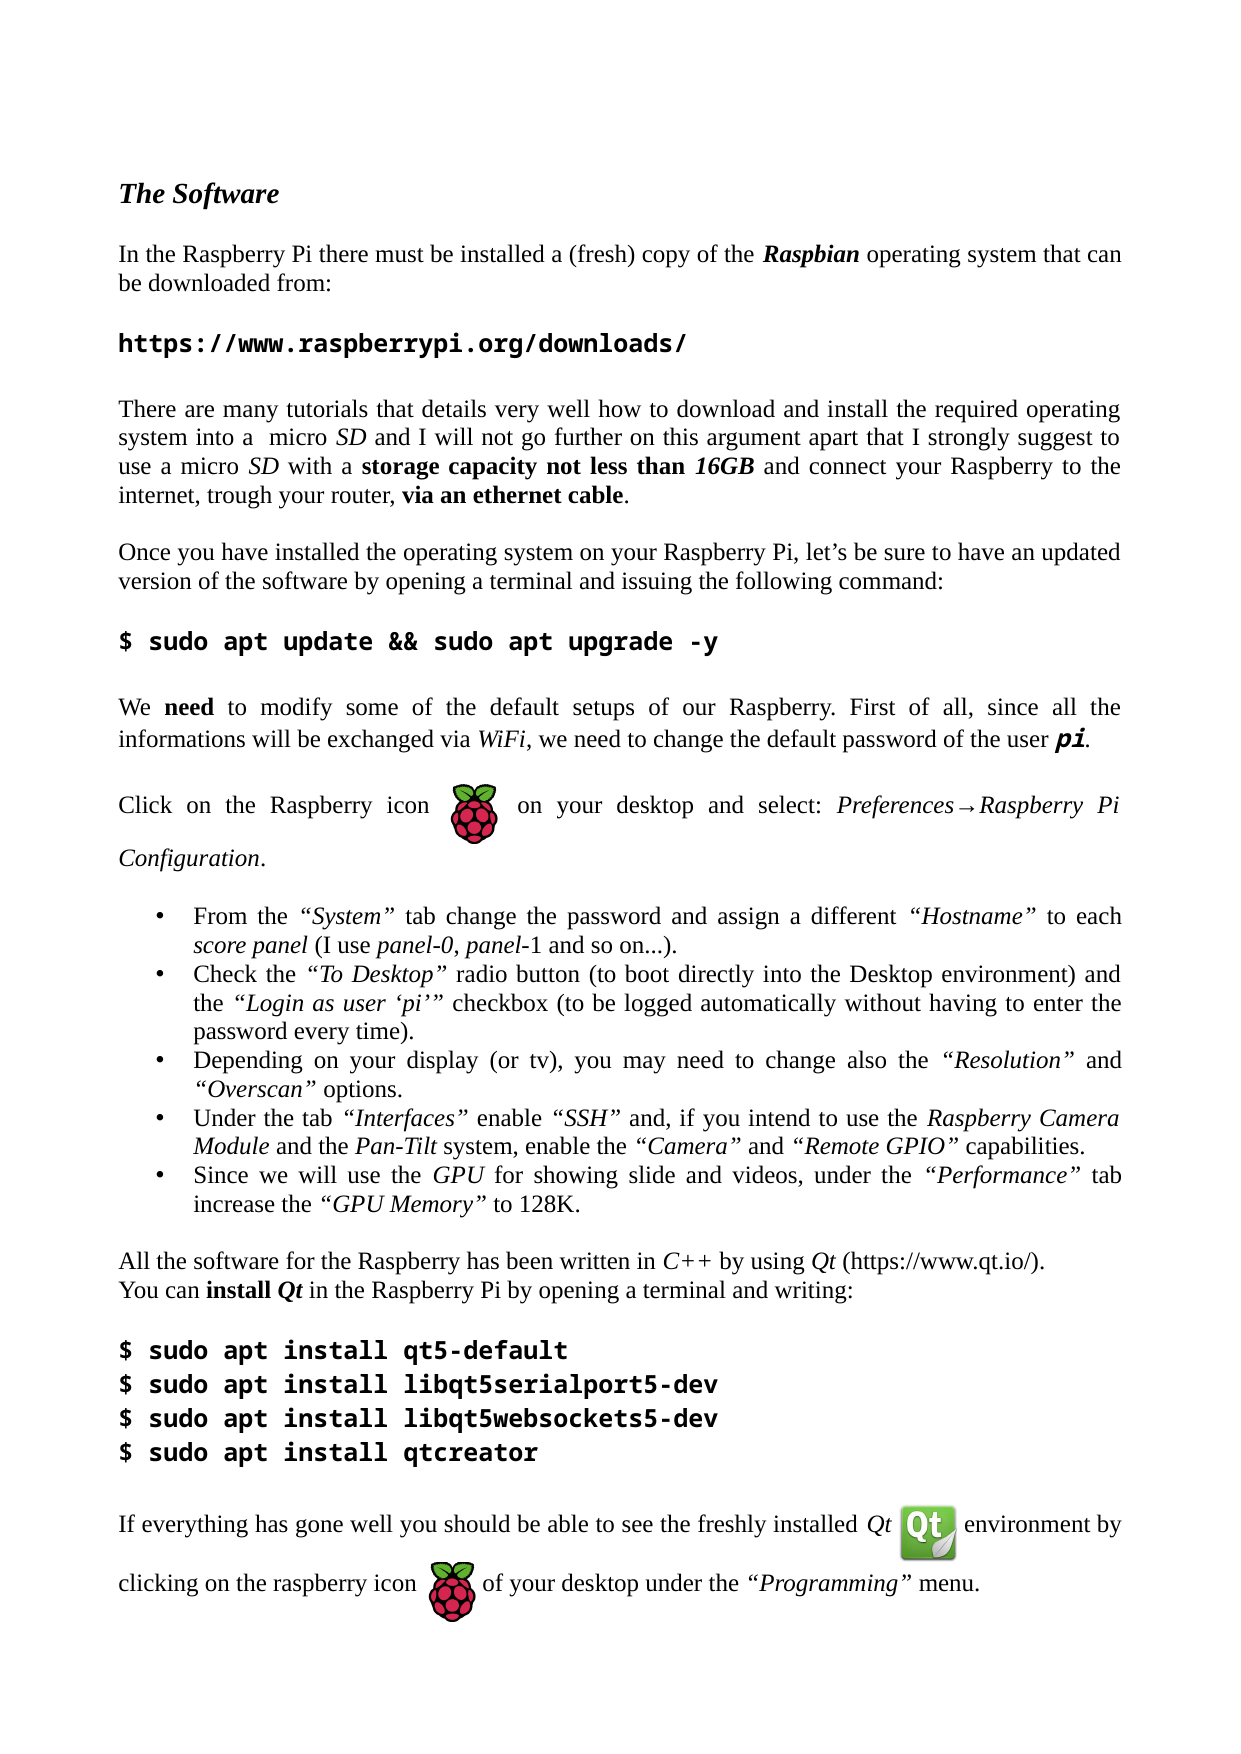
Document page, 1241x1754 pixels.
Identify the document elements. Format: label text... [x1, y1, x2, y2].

text The Software [118, 176, 1122, 210]
list Depending on your display (or tv), you may need to change also the “Resolution” and “Overscan” options. [156, 1045, 1122, 1103]
text You can install Qt in the Raspberry Pi by opening a terminal and writing: [118, 1275, 1122, 1304]
text All the software for the Raspberry has been written in C++ by using Qt (https://www.qt.io/). [118, 1246, 1122, 1275]
picture [444, 784, 504, 844]
text Click on the Raspberry icon on your desktop and select: Preferences→Raspberry Pi Configuration. [118, 784, 1122, 872]
text There are many tutorials that details very well how to download and install the required operating system into a micro SD and I will not go further on this argument apart that I strongly suggest to use a micro SD with a storage capacity not less than 16GB and connect your Raspberry to the internet, trough your router, via an ethernet cable. [118, 394, 1122, 509]
text $ sudo apt install qtcreator [118, 1435, 1122, 1469]
text $ sudo apt install libqt5serialport5-dev [118, 1367, 1122, 1401]
picture [898, 1503, 958, 1562]
list Under the tab “Interfaces” enable “SSH” and, if you intend to use the Raspberry Camera Module and the Pan-Tilt system, enable the “Camera” and “Remote GPIO” capabilities. [156, 1103, 1122, 1160]
list From the “System” tab change the password and assign a different “Hostname” to each score panel (I use panel-0, panel-1 and so on...). [156, 901, 1122, 959]
text https://www.raspberrypi.org/downloads/ [118, 326, 1122, 360]
text We need to modify some of the default setups of our Raspberry. First of all, since all the informations will be exchanged via WiFi, we need to change the default password of the user pi. [118, 692, 1122, 755]
text $ sudo apt install qt5-default [118, 1333, 1122, 1367]
list Check the “To Desktop” radio button (to boot directly into the Desktop environment) and the “Login as user ‘pi’” checkbox (to be logged automatically without having to enter the password every time). [156, 959, 1122, 1045]
text $ sudo apt install libqt5websockets5-dev [118, 1401, 1122, 1435]
list Since we will use the GPU for showing slide and videos, under the “Performance” tab increase the “GPU Memory” to 128K. [156, 1160, 1122, 1218]
text Once you have installed the operating system on your Raspberry Pi, let’s be sure to have an updated version of the software by opening a terminal and issuing the following command: [118, 537, 1122, 595]
picture [422, 1562, 482, 1622]
text In the Raspberry Pi there must be installed a (fresh) copy of the Raspbian operating system that can be downloaded from: [118, 239, 1122, 297]
text If everything has gone well you should be able to see the freshly installed Qt environment by clicking on the raspberry icon of your desktop under the “Programming” menu. [118, 1503, 1122, 1621]
text $ sudo apt update && sudo apt upgrade -y [118, 624, 1122, 658]
